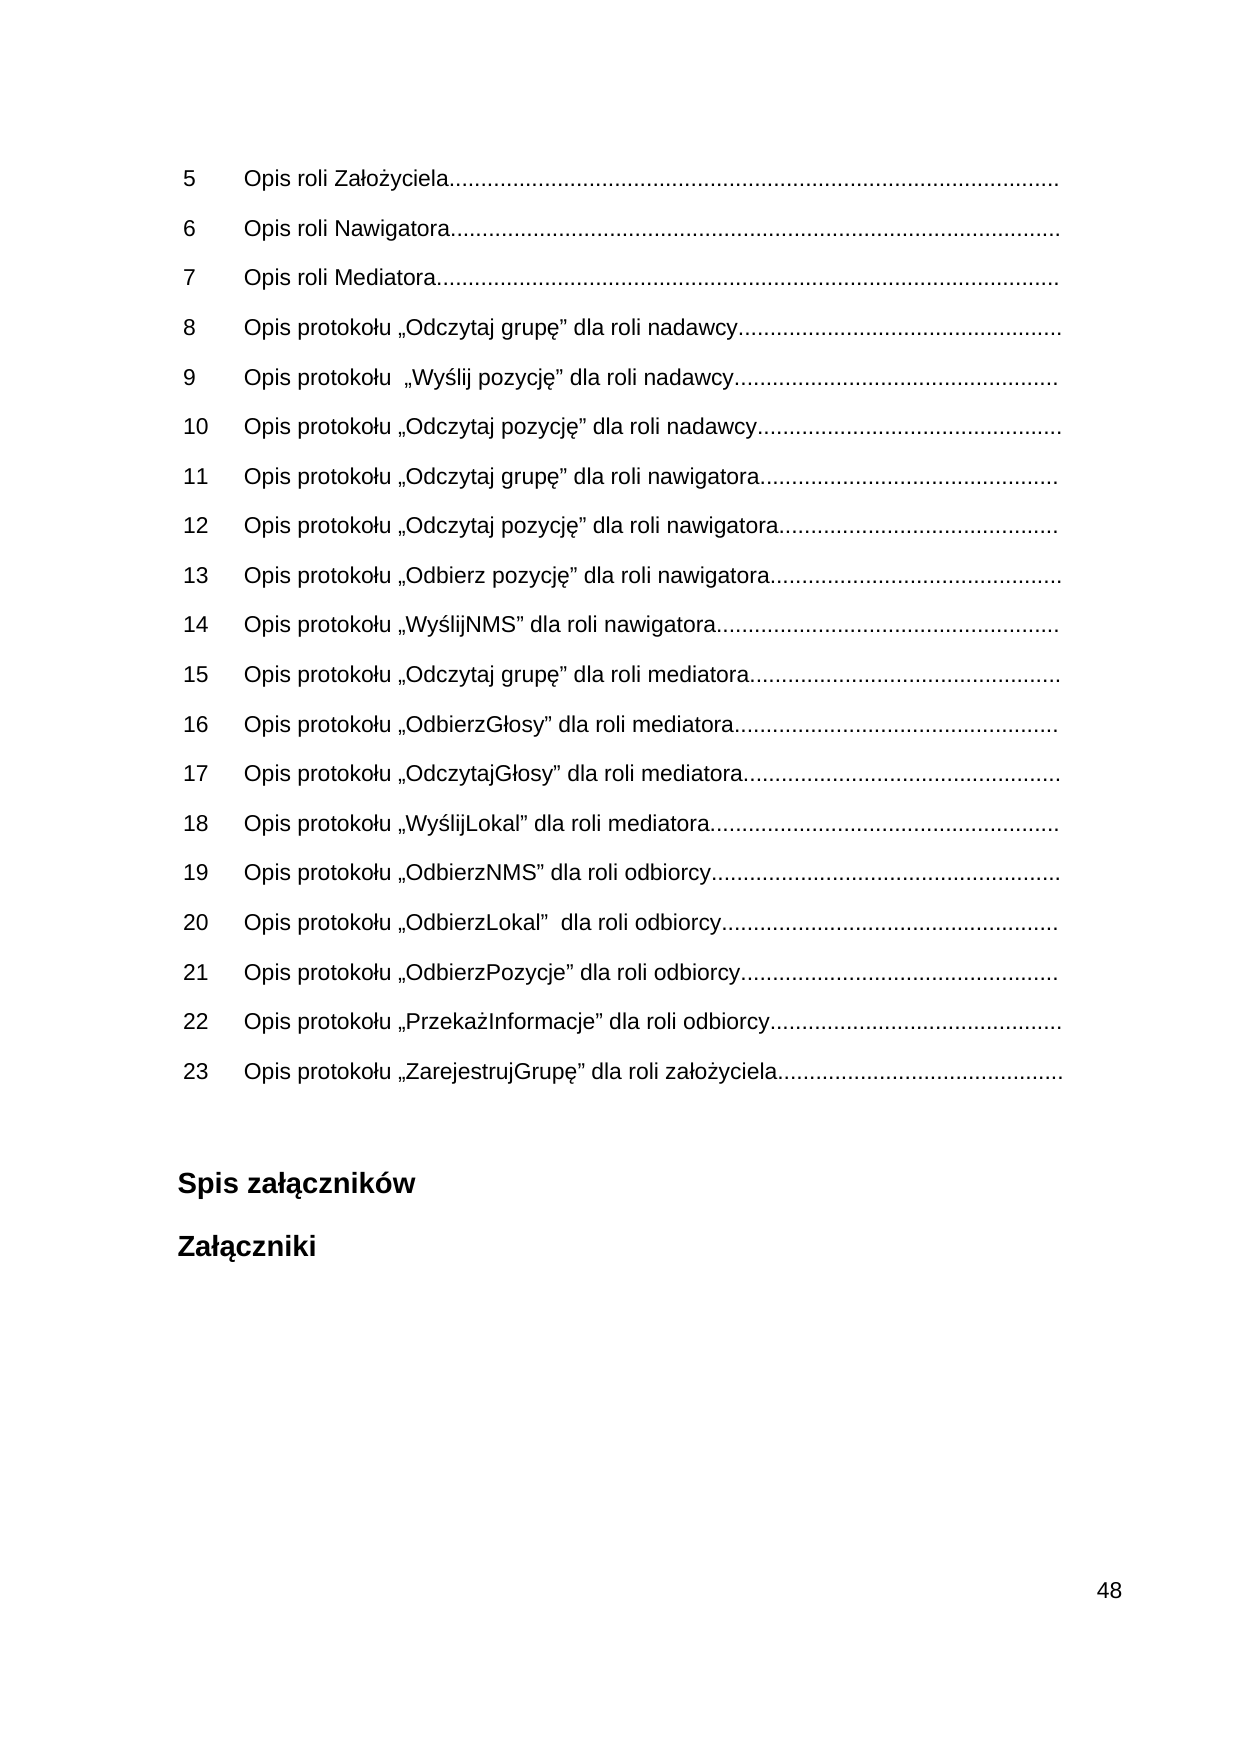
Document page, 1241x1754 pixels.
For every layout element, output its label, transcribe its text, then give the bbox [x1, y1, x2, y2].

table_cell Opis roli Mediatora.................................................................................................. [238, 247, 1071, 296]
table_cell 7 [177, 247, 238, 296]
table_cell [1071, 842, 1121, 891]
table_cell [1071, 197, 1121, 247]
table_cell Opis protokołu „OdbierzGłosy” dla roli mediatora................................................... [238, 693, 1071, 743]
table_cell Opis roli Założyciela................................................................................................ [238, 148, 1071, 197]
table_cell Opis protokołu „OdbierzPozycje” dla roli odbiorcy.................................................. [238, 941, 1071, 991]
table_cell Opis protokołu „Wyślij pozycję” dla roli nadawcy................................................... [238, 346, 1071, 396]
table_cell Opis protokołu „Odczytaj pozycję” dla roli nadawcy................................................ [238, 396, 1071, 445]
table_cell [1071, 891, 1121, 941]
table_cell [1071, 644, 1121, 693]
table_cell 14 [177, 594, 238, 643]
subtitle Spis załączników [177, 1166, 1122, 1199]
subtitle Załączniki [177, 1229, 1122, 1263]
table_cell Opis protokołu „WyślijLokal” dla roli mediatora....................................................... [238, 792, 1071, 842]
table_cell [1071, 1040, 1121, 1090]
table_cell Opis protokołu „OdbierzNMS” dla roli odbiorcy....................................................... [238, 842, 1071, 891]
table_cell [1071, 296, 1121, 346]
table_cell [1071, 445, 1121, 495]
table_cell [1071, 148, 1121, 197]
table_cell 5 [177, 148, 238, 197]
table_cell [1071, 693, 1121, 743]
table_cell 19 [177, 842, 238, 891]
table_cell 17 [177, 743, 238, 792]
table_cell [1071, 346, 1121, 396]
table_cell Opis roli Nawigatora................................................................................................ [238, 197, 1071, 247]
table_cell 12 [177, 495, 238, 544]
table_cell 11 [177, 445, 238, 495]
table_cell 18 [177, 792, 238, 842]
table_cell Opis protokołu „Odczytaj pozycję” dla roli nawigatora............................................ [238, 495, 1071, 544]
table_cell Opis protokołu „Odczytaj grupę” dla roli mediatora................................................. [238, 644, 1071, 693]
table_cell 22 [177, 991, 238, 1040]
table_cell 8 [177, 296, 238, 346]
table_cell 16 [177, 693, 238, 743]
table_cell 9 [177, 346, 238, 396]
table_cell 10 [177, 396, 238, 445]
table_cell Opis protokołu „Odczytaj grupę” dla roli nadawcy................................................... [238, 296, 1071, 346]
table_cell Opis protokołu „OdczytajGłosy” dla roli mediatora.................................................. [238, 743, 1071, 792]
table_cell Opis protokołu „Odczytaj grupę” dla roli nawigatora............................................... [238, 445, 1071, 495]
table_cell Opis protokołu „ZarejestrujGrupę” dla roli założyciela............................................. [238, 1040, 1071, 1090]
table_cell [1071, 941, 1121, 991]
table_cell [1071, 495, 1121, 544]
table_cell [1071, 743, 1121, 792]
table_cell 23 [177, 1040, 238, 1090]
table_cell [1071, 396, 1121, 445]
table_cell 21 [177, 941, 238, 991]
table_cell [1071, 594, 1121, 643]
table_cell [1071, 991, 1121, 1040]
table_cell Opis protokołu „PrzekażInformacje” dla roli odbiorcy.............................................. [238, 991, 1071, 1040]
table_cell Opis protokołu „WyślijNMS” dla roli nawigatora...................................................... [238, 594, 1071, 643]
table_cell 6 [177, 197, 238, 247]
table_cell Opis protokołu „Odbierz pozycję” dla roli nawigatora.............................................. [238, 544, 1071, 594]
table_cell [1071, 247, 1121, 296]
table_cell 15 [177, 644, 238, 693]
table_cell [1071, 544, 1121, 594]
table_cell 20 [177, 891, 238, 941]
table_cell 13 [177, 544, 238, 594]
table_cell Opis protokołu „OdbierzLokal” dla roli odbiorcy..................................................... [238, 891, 1071, 941]
table_cell [1071, 792, 1121, 842]
